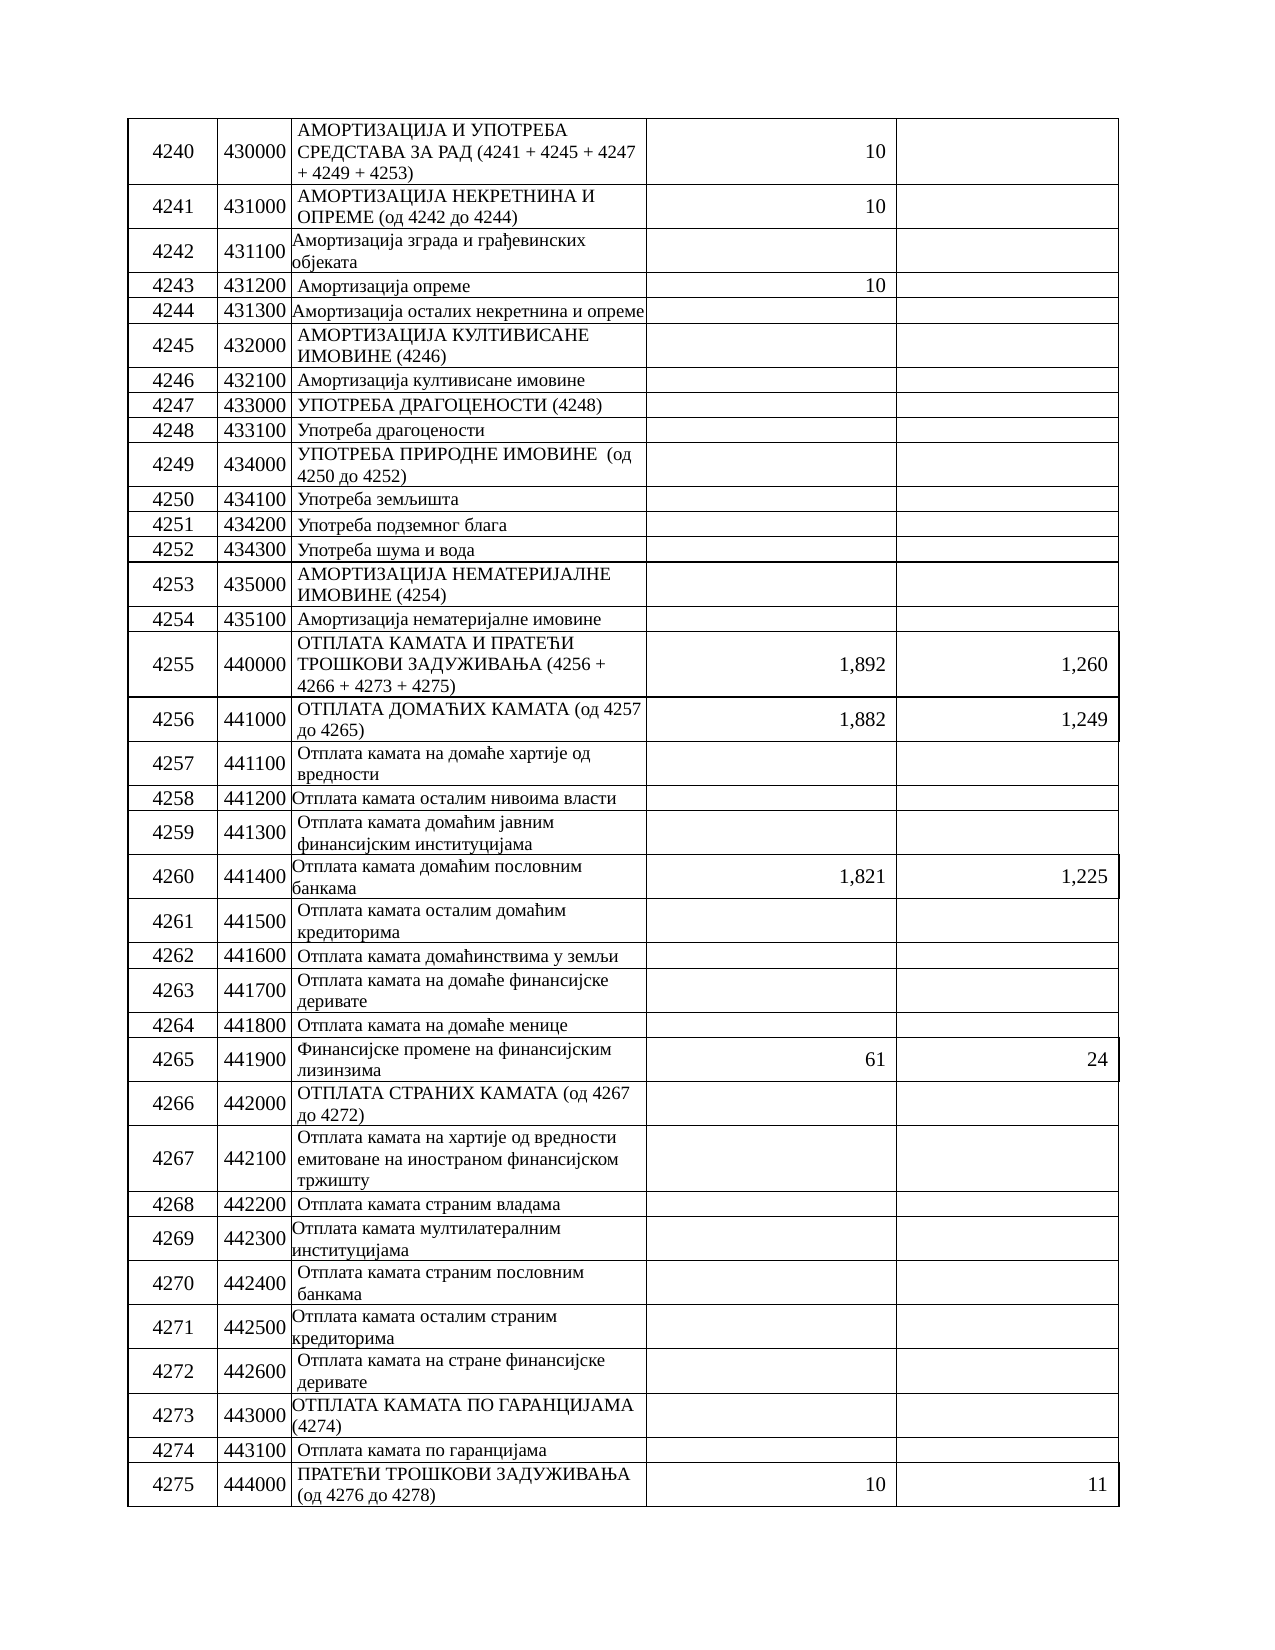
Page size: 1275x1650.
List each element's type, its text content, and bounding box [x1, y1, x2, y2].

table_cell 0 [647, 512, 896, 536]
table_cell 432000 [218, 324, 291, 367]
table_cell 0 [647, 943, 896, 967]
table_cell 4260 [129, 855, 217, 898]
table_cell 442200 [218, 1192, 291, 1216]
table_cell 441400 [218, 855, 291, 898]
table_cell Отплата камата на домаће менице [292, 1013, 646, 1037]
table_cell 431000 [218, 185, 291, 228]
table_cell 435000 [218, 563, 291, 606]
table_cell 435100 [218, 607, 291, 631]
table_cell 0 [897, 899, 1118, 942]
table_cell 4258 [129, 786, 217, 810]
table_cell Употреба земљишта [292, 487, 646, 511]
table_cell 433000 [218, 393, 291, 417]
table_cell 0 [647, 969, 896, 1012]
table_cell 441000 [218, 698, 291, 741]
table_cell АМОРТИЗАЦИЈА НЕМАТЕРИЈАЛНЕ ИМОВИНЕ (4254) [292, 563, 646, 606]
table_cell 4272 [129, 1349, 217, 1392]
table_cell 434100 [218, 487, 291, 511]
table_cell 441800 [218, 1013, 291, 1037]
table_cell 4261 [129, 899, 217, 942]
table_cell Отплата камата по гаранцијама [292, 1438, 646, 1462]
table_cell Употреба драгоцености [292, 418, 646, 442]
table_cell 0 [647, 1217, 896, 1260]
table_cell 4248 [129, 418, 217, 442]
table_cell 434300 [218, 537, 291, 561]
table_cell 441700 [218, 969, 291, 1012]
table_cell 4241 [129, 185, 217, 228]
table_cell Отплата камата домаћим пословним банкама [292, 855, 646, 898]
table_cell 4257 [129, 742, 217, 785]
table_cell 0 [897, 786, 1118, 810]
table_cell 10 [647, 1463, 896, 1506]
table_cell 443100 [218, 1438, 291, 1462]
table_cell 0 [897, 185, 1118, 228]
table_cell 0 [897, 298, 1118, 322]
table_cell 0 [897, 943, 1118, 967]
table_cell 0 [647, 324, 896, 367]
table_cell 0 [897, 1438, 1118, 1462]
table_cell 0 [647, 607, 896, 631]
table_cell 0 [647, 443, 896, 486]
table_cell 0 [647, 229, 896, 272]
table_cell 0 [897, 537, 1118, 561]
table_cell 433100 [218, 418, 291, 442]
table_cell 1,882 [647, 698, 896, 741]
table_cell 0 [897, 1217, 1118, 1260]
table_cell 0 [897, 742, 1118, 785]
table_cell 4273 [129, 1394, 217, 1437]
table_cell 0 [897, 1192, 1118, 1216]
table_cell 4266 [129, 1082, 217, 1125]
table_cell 61 [647, 1038, 896, 1081]
table_cell 441300 [218, 811, 291, 854]
table_cell 4259 [129, 811, 217, 854]
table_cell 434200 [218, 512, 291, 536]
table_cell 442500 [218, 1305, 291, 1348]
table_cell 0 [897, 119, 1118, 184]
table_cell 0 [647, 742, 896, 785]
table_cell 442600 [218, 1349, 291, 1392]
table_cell 0 [897, 969, 1118, 1012]
table_cell 444000 [218, 1463, 291, 1506]
table_cell 1,225 [897, 855, 1118, 898]
table_cell ОТПЛАТА ДОМАЋИХ КАМАТА (од 4257 до 4265) [292, 698, 646, 741]
table_cell 0 [897, 229, 1118, 272]
table_cell 0 [647, 811, 896, 854]
table_cell 0 [647, 1438, 896, 1462]
table_cell 4265 [129, 1038, 217, 1081]
table_cell Отплата камата мултилатералним институцијама [292, 1217, 646, 1260]
table_cell 4264 [129, 1013, 217, 1037]
table_cell 4253 [129, 563, 217, 606]
table_cell 4267 [129, 1126, 217, 1191]
table_cell Отплата камата домаћинствима у земљи [292, 943, 646, 967]
table_cell 431100 [218, 229, 291, 272]
table_cell 432100 [218, 368, 291, 392]
table_cell 24 [897, 1038, 1118, 1081]
table_cell 4240 [129, 119, 217, 184]
table_cell 0 [897, 368, 1118, 392]
table_cell Амортизација зграда и грађевинских објеката [292, 229, 646, 272]
table_cell Отплата камата на домаће хартије од вредности [292, 742, 646, 785]
table_cell Отплата камата осталим страним кредиторима [292, 1305, 646, 1348]
table_cell Амортизација нематеријалне имовине [292, 607, 646, 631]
table_cell 0 [897, 1013, 1118, 1037]
table_cell 0 [647, 1082, 896, 1125]
table_cell 431200 [218, 273, 291, 297]
table_cell 442100 [218, 1126, 291, 1191]
table_cell Отплата камата осталим домаћим кредиторима [292, 899, 646, 942]
table_cell 4268 [129, 1192, 217, 1216]
table_cell 4262 [129, 943, 217, 967]
table_cell 0 [897, 273, 1118, 297]
table_cell 4245 [129, 324, 217, 367]
table_cell Финансијске промене на финансијским лизинзима [292, 1038, 646, 1081]
table_cell Отплата камата страним пословним банкама [292, 1261, 646, 1304]
table_cell Отплата камата на стране финансијске деривате [292, 1349, 646, 1392]
table_cell 4252 [129, 537, 217, 561]
table_cell АМОРТИЗАЦИЈА КУЛТИВИСАНЕ ИМОВИНЕ (4246) [292, 324, 646, 367]
table_cell 431300 [218, 298, 291, 322]
table_cell 4251 [129, 512, 217, 536]
table_cell 0 [647, 487, 896, 511]
table_cell 0 [897, 487, 1118, 511]
table_cell 0 [897, 393, 1118, 417]
table_cell 0 [647, 368, 896, 392]
table_cell 0 [647, 298, 896, 322]
table_cell Отплата камата на хартије од вредности емитоване на иностраном финансијском тржишту [292, 1126, 646, 1191]
table_cell 4255 [129, 632, 217, 696]
table_cell 4256 [129, 698, 217, 741]
table_cell 0 [897, 607, 1118, 631]
table_cell 442000 [218, 1082, 291, 1125]
table_cell 430000 [218, 119, 291, 184]
table_cell АМОРТИЗАЦИЈА И УПОТРЕБА СРЕДСТАВА ЗА РАД (4241 + 4245 + 4247 + 4249 + 4253) [292, 119, 646, 184]
table_cell ОТПЛАТА СТРАНИХ КАМАТА (од 4267 до 4272) [292, 1082, 646, 1125]
table_cell 0 [647, 1261, 896, 1304]
table_cell 0 [897, 1082, 1118, 1125]
table_cell 10 [647, 185, 896, 228]
table_cell 441200 [218, 786, 291, 810]
table_cell 0 [647, 1305, 896, 1348]
table_cell 1,892 [647, 632, 896, 696]
table_cell ОТПЛАТА КАМАТА И ПРАТЕЋИ ТРОШКОВИ ЗАДУЖИВАЊА (4256 + 4266 + 4273 + 4275) [292, 632, 646, 696]
table_cell Употреба подземног блага [292, 512, 646, 536]
table_cell 441500 [218, 899, 291, 942]
table_cell 4247 [129, 393, 217, 417]
table_cell 0 [647, 1349, 896, 1392]
table_cell 10 [647, 119, 896, 184]
table_cell 4275 [129, 1463, 217, 1506]
table_cell 0 [897, 324, 1118, 367]
table_cell 0 [647, 537, 896, 561]
table_cell 4249 [129, 443, 217, 486]
table_cell Амортизација осталих некретнина и опреме [292, 298, 646, 322]
table_cell 1,260 [897, 632, 1118, 696]
table_cell Отплата камата осталим нивоима власти [292, 786, 646, 810]
table_cell 1,821 [647, 855, 896, 898]
table_cell Амортизација опреме [292, 273, 646, 297]
table_cell 0 [897, 563, 1118, 606]
table_cell 434000 [218, 443, 291, 486]
table_cell 0 [647, 786, 896, 810]
table_cell 0 [647, 418, 896, 442]
table_cell Отплата камата страним владама [292, 1192, 646, 1216]
table_cell 0 [897, 1305, 1118, 1348]
table_cell 4274 [129, 1438, 217, 1462]
table_cell 442300 [218, 1217, 291, 1260]
table_cell 4270 [129, 1261, 217, 1304]
table_cell 0 [647, 1192, 896, 1216]
table_cell 1,249 [897, 698, 1118, 741]
table_cell 0 [647, 1126, 896, 1191]
table_cell 4271 [129, 1305, 217, 1348]
table_cell 0 [647, 393, 896, 417]
table_cell 443000 [218, 1394, 291, 1437]
table_cell 0 [647, 563, 896, 606]
table_cell 440000 [218, 632, 291, 696]
table_cell 4243 [129, 273, 217, 297]
table_cell 0 [897, 443, 1118, 486]
table_cell ОТПЛАТА КАМАТА ПО ГАРАНЦИЈАМА (4274) [292, 1394, 646, 1437]
table_cell 4244 [129, 298, 217, 322]
table_cell УПОТРЕБА ПРИРОДНЕ ИМОВИНЕ (од 4250 до 4252) [292, 443, 646, 486]
table_cell 4254 [129, 607, 217, 631]
table_cell УПОТРЕБА ДРАГОЦЕНОСТИ (4248) [292, 393, 646, 417]
table_cell 0 [897, 418, 1118, 442]
table_cell 4263 [129, 969, 217, 1012]
table_cell 11 [897, 1463, 1118, 1506]
table_cell 441900 [218, 1038, 291, 1081]
table_cell 0 [897, 1394, 1118, 1437]
table_cell 4246 [129, 368, 217, 392]
table_cell Употреба шума и вода [292, 537, 646, 561]
table_cell Отплата камата на домаће финансијске деривате [292, 969, 646, 1012]
table_cell Отплата камата домаћим јавним финансијским институцијама [292, 811, 646, 854]
table_cell 0 [897, 811, 1118, 854]
table_cell 4269 [129, 1217, 217, 1260]
table_cell 441100 [218, 742, 291, 785]
table_cell 0 [897, 1261, 1118, 1304]
table_cell 0 [647, 1394, 896, 1437]
table_cell 10 [647, 273, 896, 297]
table_cell 4242 [129, 229, 217, 272]
table_cell 0 [897, 512, 1118, 536]
table_cell 0 [897, 1349, 1118, 1392]
table_cell 4250 [129, 487, 217, 511]
table_cell Амортизација култивисане имовине [292, 368, 646, 392]
table_cell 0 [647, 1013, 896, 1037]
table_cell 0 [897, 1126, 1118, 1191]
table_cell 0 [647, 899, 896, 942]
table_cell 442400 [218, 1261, 291, 1304]
table_cell ПРАТЕЋИ ТРОШКОВИ ЗАДУЖИВАЊА (од 4276 до 4278) [292, 1463, 646, 1506]
table_cell АМОРТИЗАЦИЈА НЕКРЕТНИНА И ОПРЕМЕ (од 4242 до 4244) [292, 185, 646, 228]
table_cell 441600 [218, 943, 291, 967]
